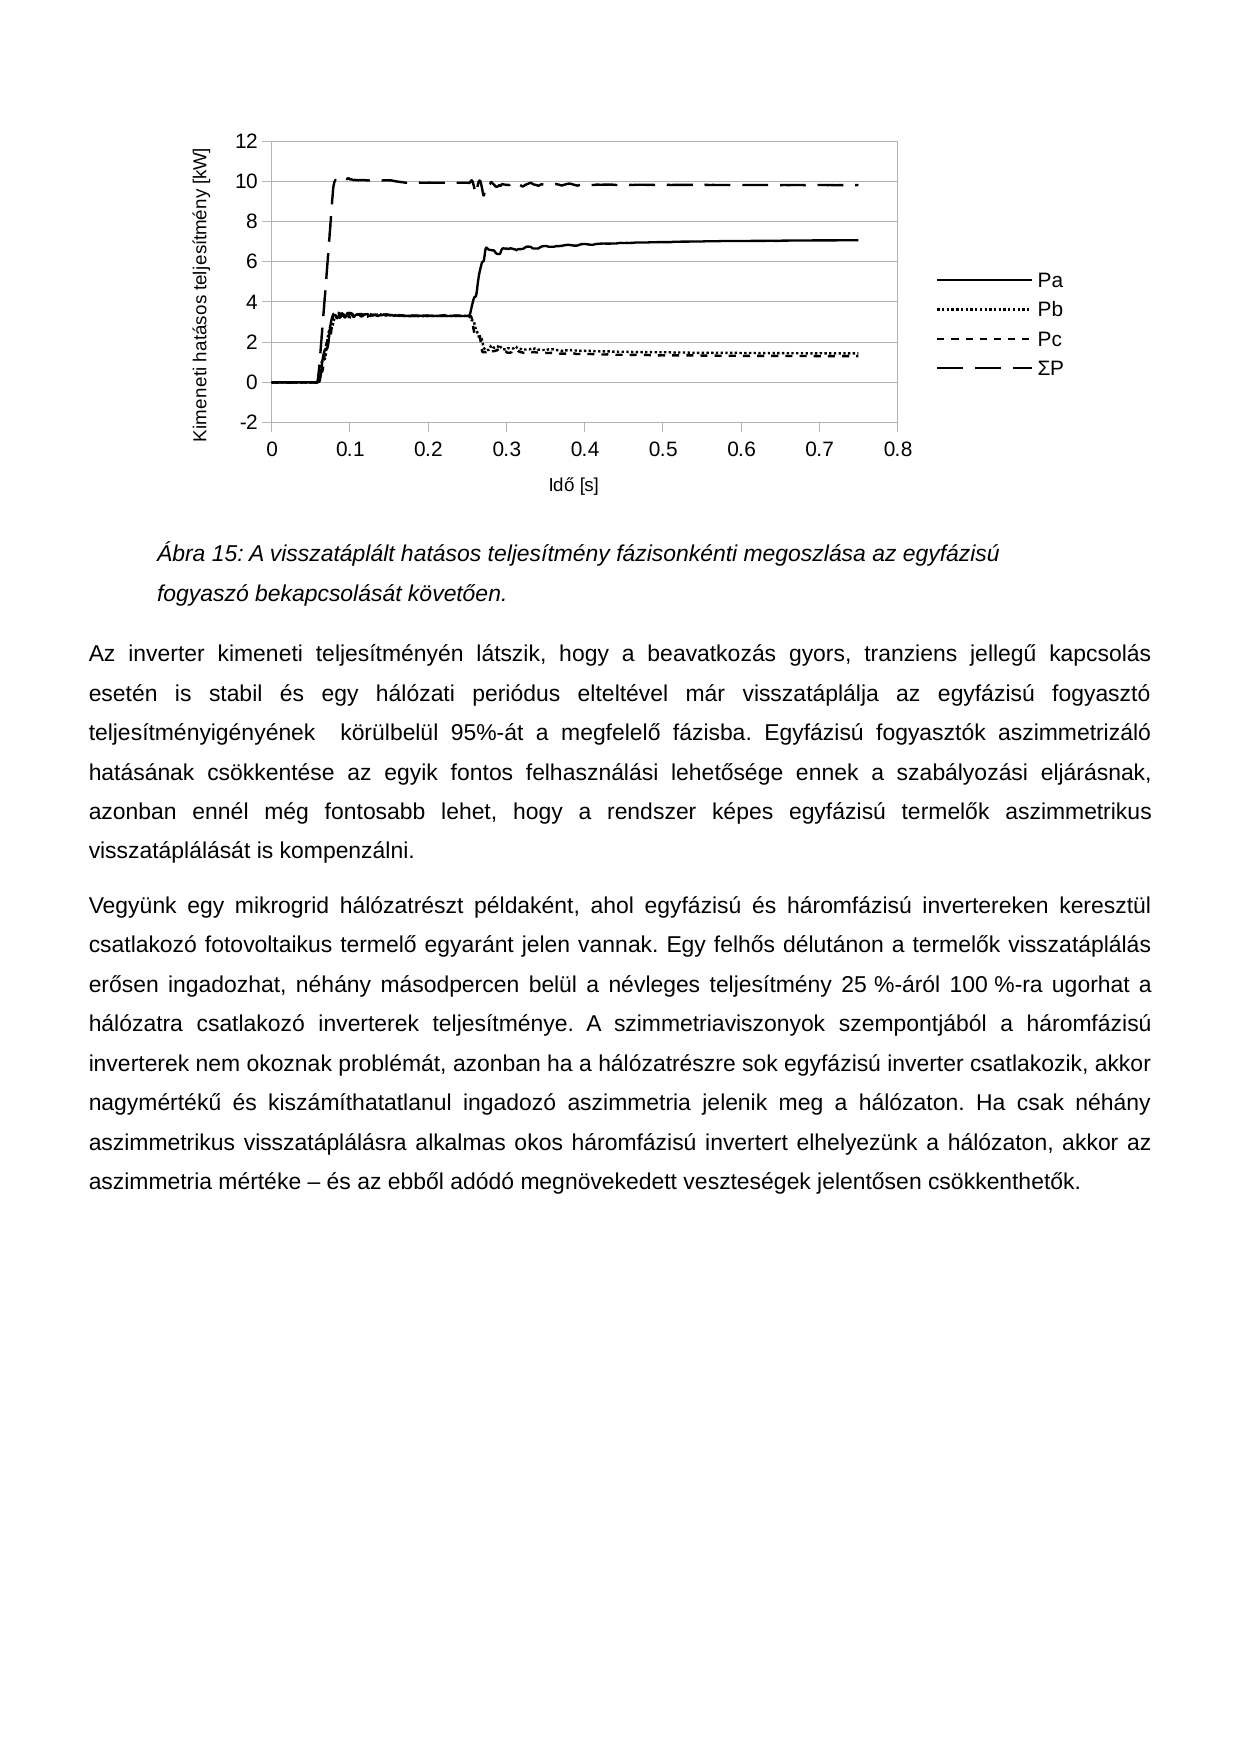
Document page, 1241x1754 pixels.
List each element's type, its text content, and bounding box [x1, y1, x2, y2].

text Ábra 15: A visszatáplált hatásos teljesítmény fázisonkénti megoszlása az egyfázisú fogyaszó bekapcsolását követően. [157, 527, 1084, 606]
text Az inverter kimeneti teljesítményén látszik, hogy a beavatkozás gyors, tranziens jellegű kapcsolás esetén is stabil és egy hálózati periódus elteltével már visszatáplálja az egyfázisú fogyasztó teljesítményigényének körülbelül 95%-át a megfelelő fázisba. Egyfázisú fogyasztók aszimmetrizáló hatásának csökkentése az egyik fontos felhasználási lehetősége ennek a szabályozási eljárásnak, azonban ennél még fontosabb lehet, hogy a rendszer képes egyfázisú termelők aszimmetrikus visszatáplálását is kompenzálni. [88, 88, 1152, 864]
text Vegyünk egy mikrogrid hálózatrészt példaként, ahol egyfázisú és háromfázisú invertereken keresztül csatlakozó fotovoltaikus termelő egyaránt jelen vannak. Egy felhős délutánon a termelők visszatáplálás erősen ingadozhat, néhány másodpercen belül a névleges teljesítmény 25 %-áról 100 %-ra ugorhat a hálózatra csatlakozó inverterek teljesítménye. A szimmetriaviszonyok szempontjából a háromfázisú inverterek nem okoznak problémát, azonban ha a hálózatrészre sok egyfázisú inverter csatlakozik, akkor nagymértékű és kiszámíthatatlanul ingadozó aszimmetria jelenik meg a hálózaton. Ha csak néhány aszimmetrikus visszatáplálásra alkalmas okos háromfázisú invertert elhelyezünk a hálózaton, akkor az aszimmetria mértéke – és az ebből adódó megnövekedett veszteségek jelentősen csökkenthetők. [88, 892, 1152, 1194]
